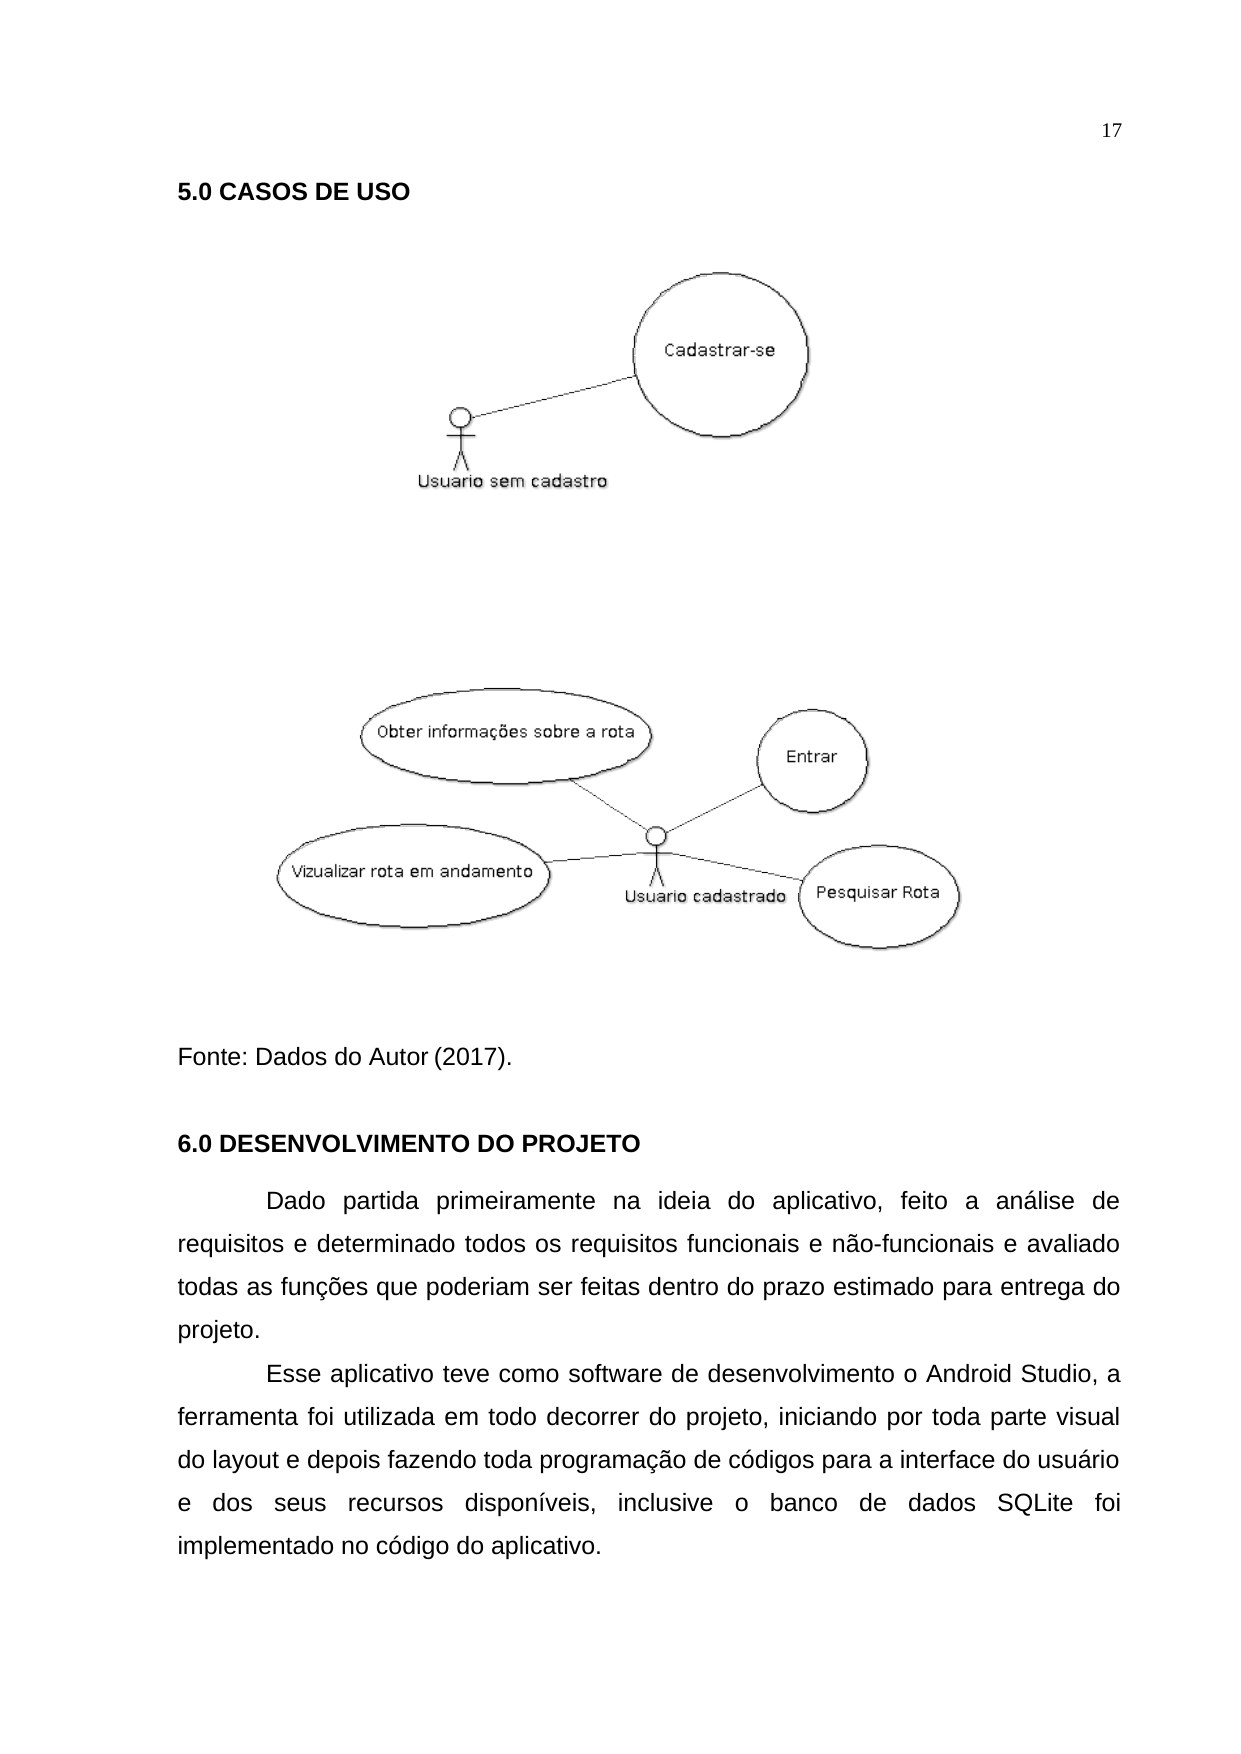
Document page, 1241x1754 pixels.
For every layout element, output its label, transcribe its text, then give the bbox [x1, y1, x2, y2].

text Esse aplicativo teve como software de desenvolvimento o Android Studio, a ferramenta foi utilizada em todo decorrer do projeto, iniciando por toda parte visual do layout e depois fazendo toda programação de códigos para a interface do usuário e dos seus recursos disponíveis, inclusive o banco de dados SQLite foi implementado no código do aplicativo. [177, 1358, 1122, 1560]
subtitle 6.0 DESENVOLVIMENTO DO PROJETO [177, 1128, 1122, 1157]
text Fonte: Dados do Autor (2017). [177, 1043, 1122, 1071]
text Dado partida primeiramente na ideia do aplicativo, feito a análise de requisitos e determinado todos os requisitos funcionais e não-funcionais e avaliado todas as funções que poderiam ser feitas dentro do prazo estimado para entrega do projeto. [177, 1186, 1122, 1344]
subtitle 5.0 CASOS DE USO [177, 177, 1122, 206]
picture [293, 234, 1007, 326]
picture [214, 594, 1085, 1043]
